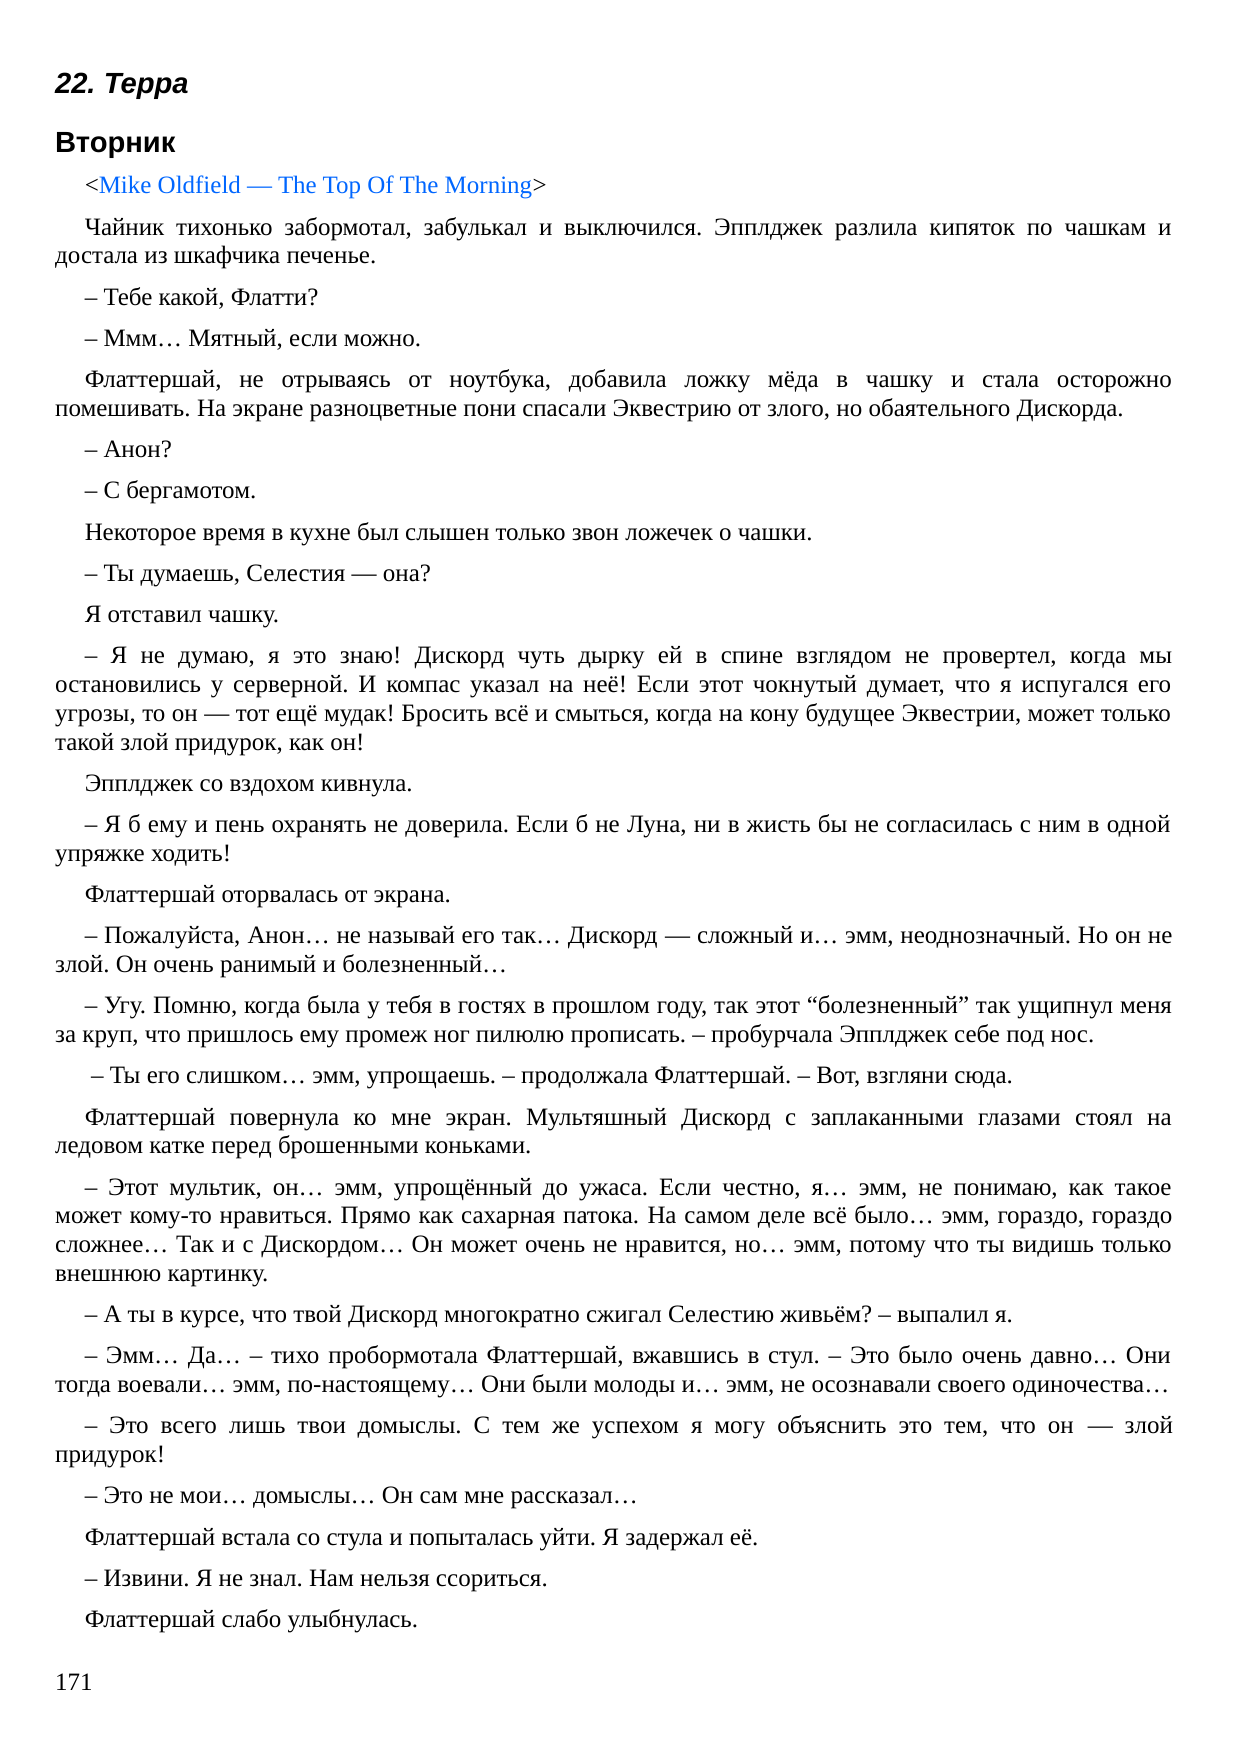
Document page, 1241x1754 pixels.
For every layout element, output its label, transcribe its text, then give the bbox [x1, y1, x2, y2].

text – Пожалуйста, Анон… не называй его так… Дискорд — сложный и… эмм, неоднозначный. Но он не злой. Он очень ранимый и болезненный… [55, 921, 1173, 978]
text – А ты в курсе, что твой Дискорд многократно сжигал Селестию живьём? – выпалил я. [55, 1299, 1173, 1328]
text – Анон? [55, 434, 1173, 463]
text Флаттершай повернула ко мне экран. Мультяшный Дискорд с заплаканными глазами стоял на ледовом катке перед брошенными коньками. [55, 1102, 1173, 1159]
text Флаттершай встала со стула и попыталась уйти. Я задержал её. [55, 1522, 1173, 1551]
text – Ммм… Мятный, если можно. [55, 323, 1173, 352]
text – Эмм… Да… – тихо пробормотала Флаттершай, вжавшись в стул. – Это было очень давно… Они тогда воевали… эмм, по-настоящему… Они были молоды и… эмм, не осознавали своего одиночества… [55, 1341, 1173, 1398]
text – Тебе какой, Флатти? [55, 282, 1173, 311]
text Флаттершай слабо улыбнулась. [55, 1604, 1173, 1633]
text – Угу. Помню, когда была у тебя в гостях в прошлом году, так этот “болезненный” так ущипнул меня за круп, что пришлось ему промеж ног пилюлю прописать. – пробурчала Эпплджек себе под нос. [55, 991, 1173, 1048]
text – Я б ему и пень охранять не доверила. Если б не Луна, ни в жисть бы не согласилась с ним в одной упряжке ходить! [55, 809, 1173, 867]
text Флаттершай оторвалась от экрана. [55, 879, 1173, 908]
text <Mike Oldfield — The Top Of The Morning> [55, 171, 1173, 199]
text – С бергамотом. [55, 476, 1173, 504]
subtitle 22. Терра [55, 66, 1173, 99]
text Флаттершай, не отрываясь от ноутбука, добавила ложку мёда в чашку и стала осторожно помешивать. На экране разноцветные пони спасали Эквестрию от злого, но обаятельного Дискорда. [55, 364, 1173, 422]
text – Это всего лишь твои домыслы. С тем же успехом я могу объяснить это тем, что он — злой придурок! [55, 1411, 1173, 1468]
text Эпплджек со вздохом кивнула. [55, 768, 1173, 797]
text – Ты думаешь, Селестия — она? [55, 558, 1173, 587]
text Я отставил чашку. [55, 599, 1173, 628]
text – Я не думаю, я это знаю! Дискорд чуть дырку ей в спине взглядом не провертел, когда мы остановились у серверной. И компас указал на неё! Если этот чокнутый думает, что я испугался его угрозы, то он — тот ещё мудак! Бросить всё и смыться, когда на кону будущее Эквестрии, может только такой злой придурок, как он! [55, 641, 1173, 756]
text – Ты его слишком… эмм, упрощаешь. – продолжала Флаттершай. – Вот, взгляни сюда. [55, 1061, 1173, 1089]
text – Этот мультик, он… эмм, упрощённый до ужаса. Если честно, я… эмм, не понимаю, как такое может кому-то нравиться. Прямо как сахарная патока. На самом деле всё было… эмм, гораздо, гораздо сложнее… Так и с Дискордом… Он может очень не нравится, но… эмм, потому что ты видишь только внешнюю картинку. [55, 1172, 1173, 1287]
text Некоторое время в кухне был слышен только звон ложечек о чашки. [55, 517, 1173, 546]
text Чайник тихонько забормотал, забулькал и выключился. Эпплджек разлила кипяток по чашкам и достала из шкафчика печенье. [55, 212, 1173, 269]
text – Это не мои… домыслы… Он сам мне рассказал… [55, 1481, 1173, 1509]
text – Извини. Я не знал. Нам нельзя ссориться. [55, 1563, 1173, 1592]
subtitle Вторник [55, 124, 1173, 158]
